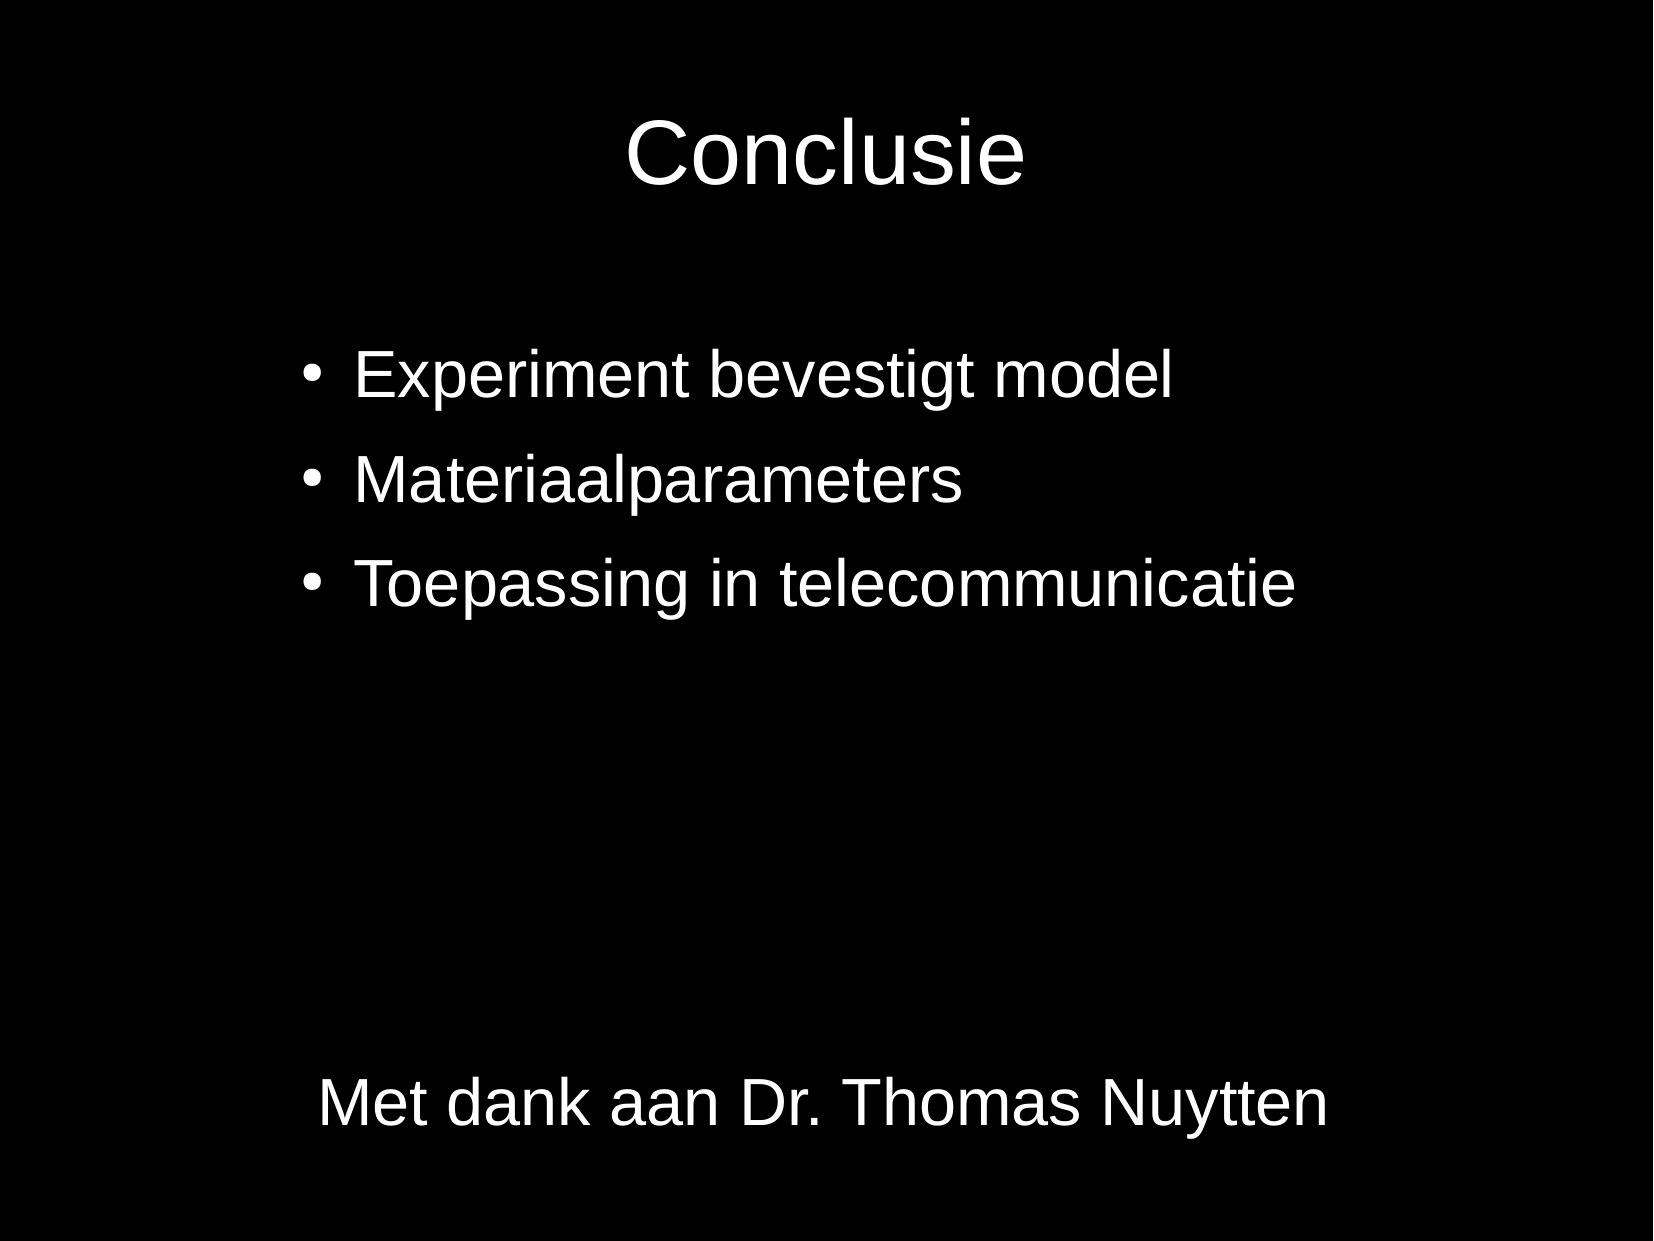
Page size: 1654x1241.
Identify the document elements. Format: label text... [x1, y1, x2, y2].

list Experiment bevestigt model Materiaalparameters Toepassing in telecommunicatie [282, 337, 1371, 638]
title Conclusie [82, 49, 1571, 257]
list Met dank aan Dr. Thomas Nuytten [80, 1065, 1568, 1149]
